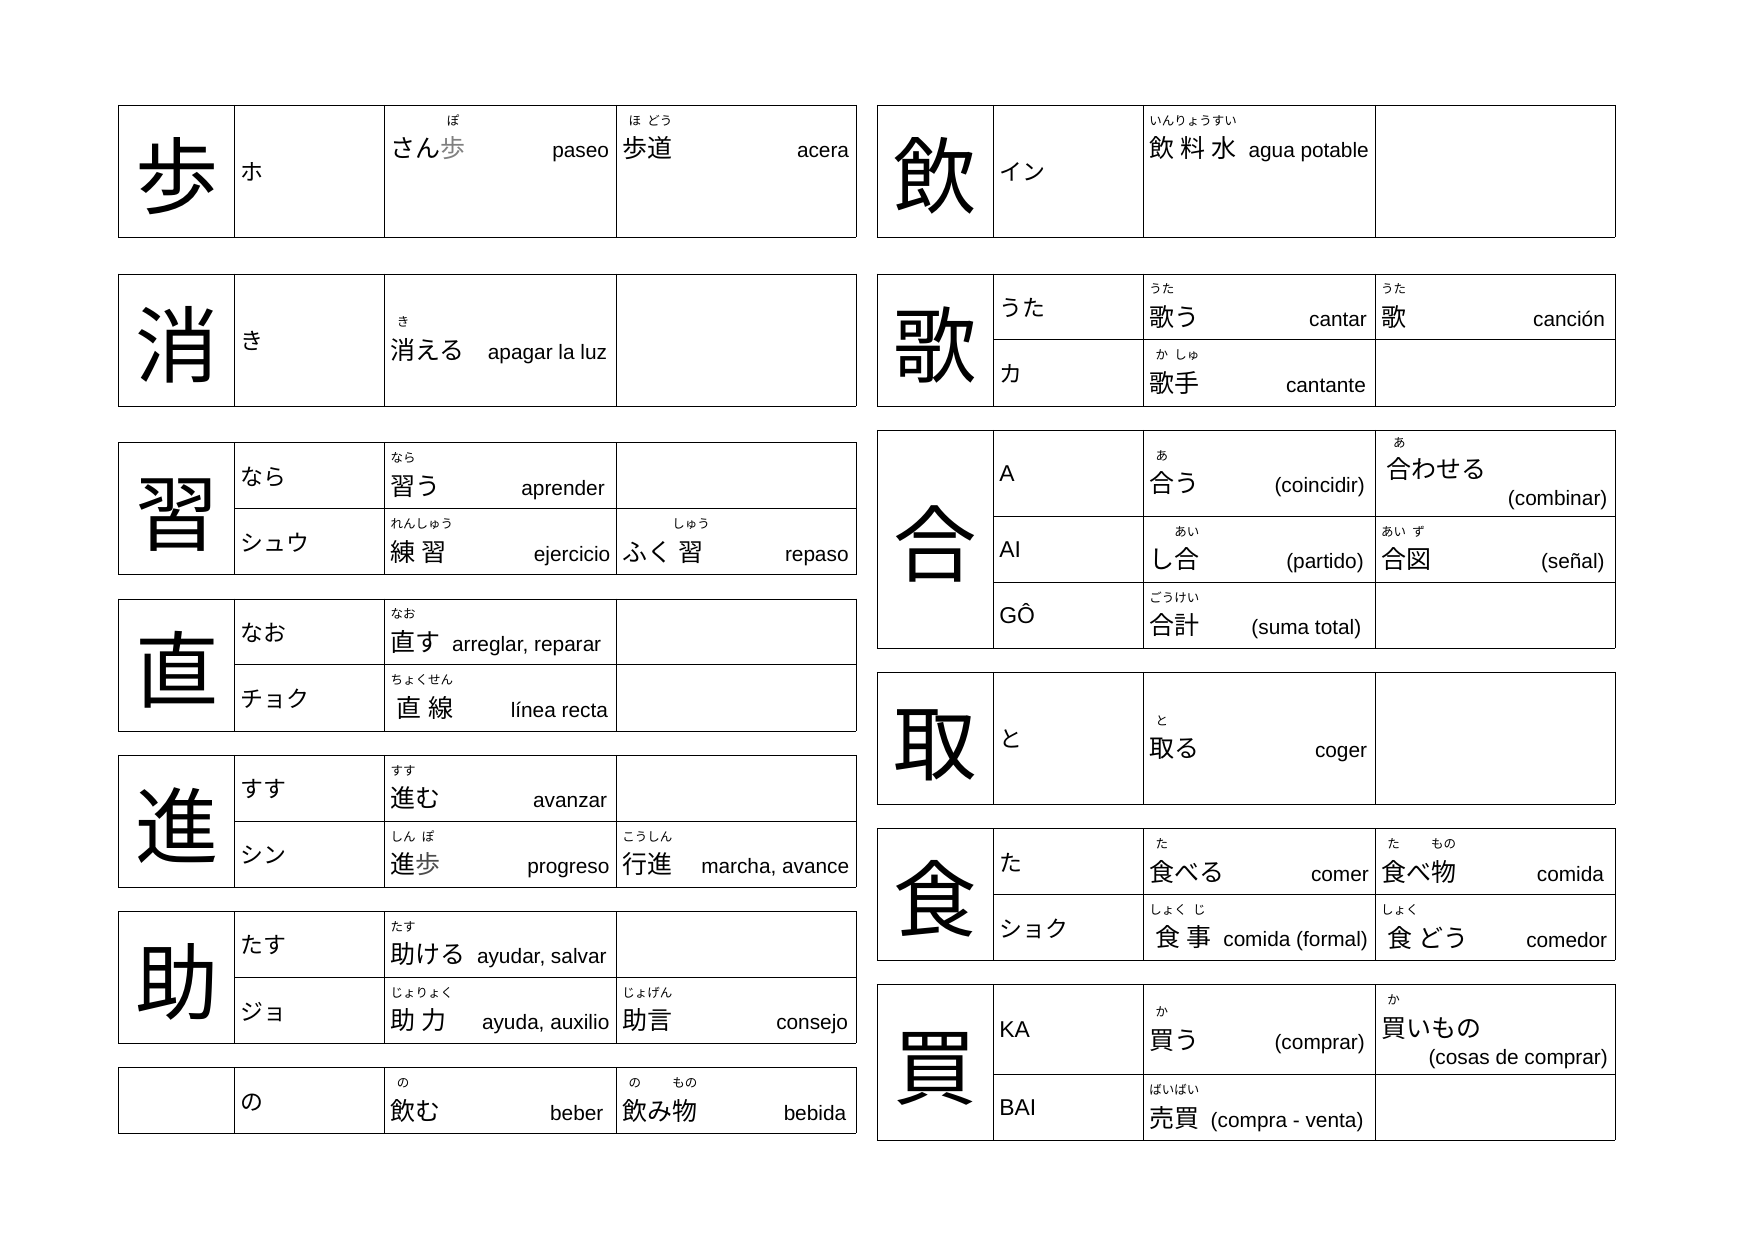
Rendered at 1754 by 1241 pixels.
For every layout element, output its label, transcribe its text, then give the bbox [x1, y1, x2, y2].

table_header KA [994, 985, 1143, 1074]
table_header 歌うたう cantar [1144, 275, 1375, 339]
table_header 買かいもの (cosas de comprar) [1376, 985, 1615, 1074]
table_header 食たべ物もの comida [1376, 829, 1615, 894]
table_header 進すすむ avanzar [385, 756, 616, 821]
table_cell ジョ [235, 978, 384, 1043]
table_cell 歩ほ道どう acera [617, 106, 856, 237]
table_cell カ [994, 340, 1143, 406]
table_cell [617, 665, 856, 731]
table_header [1376, 673, 1615, 804]
table_cell 歌か手しゅ cantante [1144, 340, 1375, 406]
table_header と [994, 673, 1143, 804]
table_header 飲のみ物もの bebida [617, 1068, 856, 1133]
table_cell イン [994, 106, 1143, 237]
table_header 助たすける ayudar, salvar [385, 912, 616, 977]
table_header の [235, 1068, 384, 1133]
table_header たす [235, 912, 384, 977]
table_header 歩 [119, 106, 234, 237]
table_header なお [235, 600, 384, 664]
table_cell AI [994, 517, 1143, 582]
table_cell シュウ [235, 509, 384, 574]
table_header 進 [119, 756, 234, 887]
table_header 歌 [878, 275, 993, 406]
table_cell チョク [235, 665, 384, 731]
table_cell 直ちょく線せん línea recta [385, 665, 616, 731]
table_header 合 [878, 431, 993, 648]
table_cell 進しん歩ぽ progreso [385, 822, 616, 887]
table_header [617, 600, 856, 664]
table_cell [1376, 583, 1615, 648]
table_cell シン [235, 822, 384, 887]
table_cell 合ごう計けい (suma total) [1144, 583, 1375, 648]
table_header 助 [119, 912, 234, 1043]
table_cell ショク [994, 895, 1143, 960]
table_cell 売ばい買ばい (compra - venta) [1144, 1075, 1375, 1140]
table_cell [1376, 106, 1615, 237]
table_header 消 [119, 275, 234, 406]
table_cell BAI [994, 1075, 1143, 1140]
table_header 習ならう aprender [385, 443, 616, 508]
table_cell 助じょ力りょく ayuda, auxilio [385, 978, 616, 1043]
table_header 取とる coger [1144, 673, 1375, 804]
table_cell GÔ [994, 583, 1143, 648]
table_cell [1376, 1075, 1615, 1140]
table_header 直 [119, 600, 234, 731]
table_cell 行こう進しん marcha, avance [617, 822, 856, 887]
table_header 習 [119, 443, 234, 574]
table_cell ホ [235, 106, 384, 237]
table_header うた [994, 275, 1143, 339]
table_header [617, 275, 856, 406]
table_header 合あう (coincidir) [1144, 431, 1375, 516]
table_header き [235, 275, 384, 406]
table_cell さん歩ぽ paseo [385, 106, 616, 237]
table_cell [1376, 340, 1615, 406]
table_cell 合あい図ず (señal) [1376, 517, 1615, 582]
table_header 飲のむ beber [385, 1068, 616, 1133]
table_header すす [235, 756, 384, 821]
table_cell 食しょく事じ comida (formal) [1144, 895, 1375, 960]
table_header 消きえる apagar la luz [385, 275, 616, 406]
table_header 食 [878, 829, 993, 960]
table_header 食たべる comer [1144, 829, 1375, 894]
table_header [119, 1068, 234, 1133]
table_cell し合あい (partido) [1144, 517, 1375, 582]
table_cell ふく習しゅう repaso [617, 509, 856, 574]
table_header 取 [878, 673, 993, 804]
table_header [617, 912, 856, 977]
table_header 買 [878, 985, 993, 1140]
table_cell 練れん習しゅう ejercicio [385, 509, 616, 574]
table_header [617, 443, 856, 508]
table_header 飲 [878, 106, 993, 237]
table_cell 食しょくどう comedor [1376, 895, 1615, 960]
table_header た [994, 829, 1143, 894]
table_cell 助じょ言げん consejo [617, 978, 856, 1043]
table_header 直なおす arreglar, reparar [385, 600, 616, 664]
table_header [617, 756, 856, 821]
table_header 合あわせる (combinar) [1376, 431, 1615, 516]
table_header A [994, 431, 1143, 516]
table_header 歌うた canción [1376, 275, 1615, 339]
table_header なら [235, 443, 384, 508]
table_header 買かう (comprar) [1144, 985, 1375, 1074]
table_cell 飲いん料りょう水すい agua potable [1144, 106, 1375, 237]
